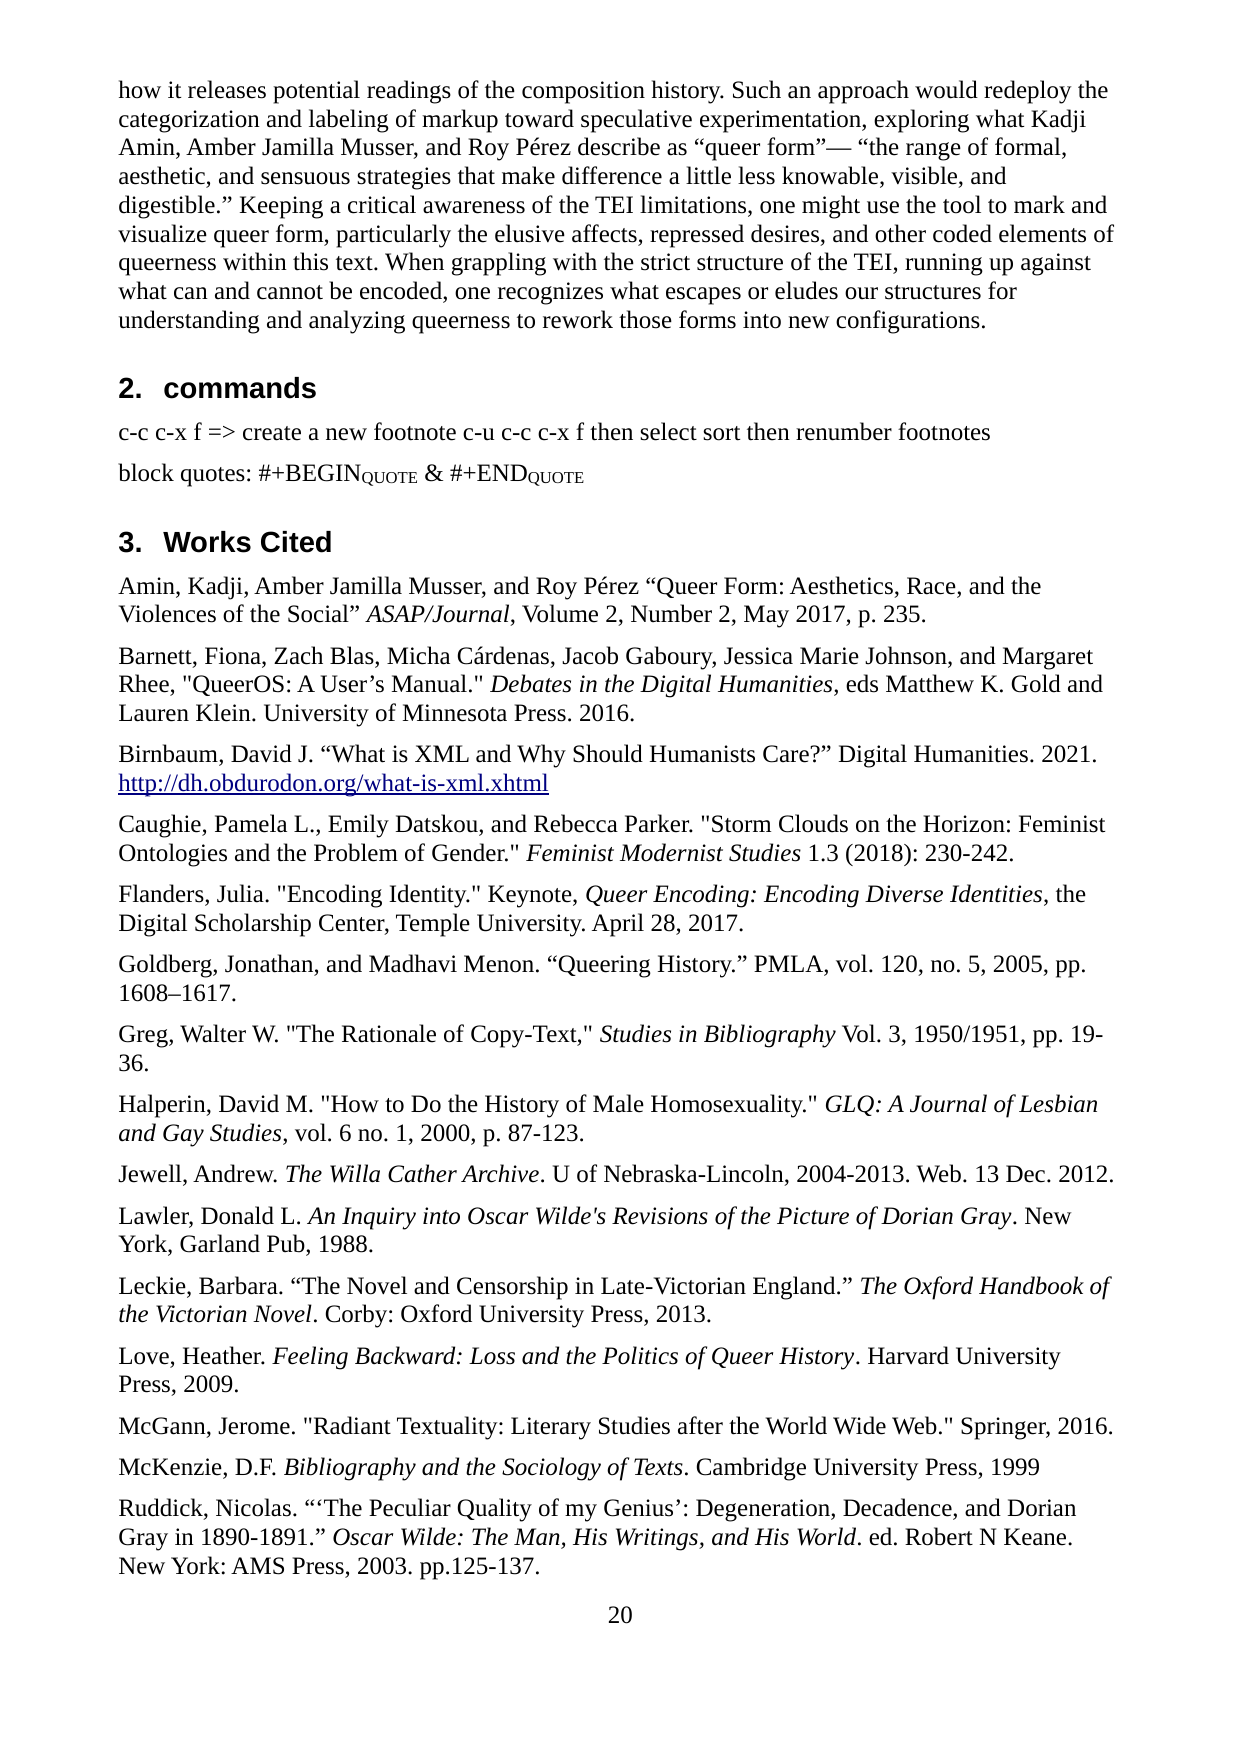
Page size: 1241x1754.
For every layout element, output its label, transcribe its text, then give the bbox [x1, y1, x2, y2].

subtitle Works Cited [118, 525, 1122, 558]
text Amin, Kadji, Amber Jamilla Musser, and Roy Pérez “Queer Form: Aesthetics, Race, and the Violences of the Social” ASAP/Journal, Volume 2, Number 2, May 2017, p. 235. [118, 571, 1122, 628]
text how it releases potential readings of the composition history. Such an approach would redeploy the categorization and labeling of markup toward speculative experimentation, exploring what Kadji Amin, Amber Jamilla Musser, and Roy Pérez describe as “queer form”— “the range of formal, aesthetic, and sensuous strategies that make difference a little less knowable, visible, and digestible.” Keeping a critical awareness of the TEI limitations, one might use the tool to mark and visualize queer form, particularly the elusive affects, repressed desires, and other coded elements of queerness within this text. When grappling with the strict structure of the TEI, running up against what can and cannot be encoded, one recognizes what escapes or eludes our structures for understanding and analyzing queerness to rework those forms into new configurations. [118, 75, 1122, 334]
text Caughie, Pamela L., Emily Datskou, and Rebecca Parker. "Storm Clouds on the Horizon: Feminist Ontologies and the Problem of Gender." Feminist Modernist Studies 1.3 (2018): 230-242. [118, 809, 1122, 867]
text Jewell, Andrew. The Willa Cather Archive. U of Nebraska-Lincoln, 2004-2013. Web. 13 Dec. 2012. [118, 1159, 1122, 1188]
text Ruddick, Nicolas. “‘The Peculiar Quality of my Genius’: Degeneration, Decadence, and Dorian Gray in 1890-1891.” Oscar Wilde: The Man, His Writings, and His World. ed. Robert N Keane. New York: AMS Press, 2003. pp.125-137. [118, 1493, 1122, 1579]
text Greg, Walter W. "The Rationale of Copy-Text," Studies in Bibliography Vol. 3, 1950/1951, pp. 19-36. [118, 1019, 1122, 1077]
text Love, Heather. Feeling Backward: Loss and the Politics of Queer History. Harvard University Press, 2009. [118, 1341, 1122, 1398]
text Goldberg, Jonathan, and Madhavi Menon. “Queering History.” PMLA, vol. 120, no. 5, 2005, pp. 1608–1617. [118, 949, 1122, 1007]
subtitle commands [118, 371, 1122, 405]
text Halperin, David M. "How to Do the History of Male Homosexuality." GLQ: A Journal of Lesbian and Gay Studies, vol. 6 no. 1, 2000, p. 87-123. [118, 1089, 1122, 1147]
text Flanders, Julia. "Encoding Identity." Keynote, Queer Encoding: Encoding Diverse Identities, the Digital Scholarship Center, Temple University. April 28, 2017. [118, 879, 1122, 937]
text Birnbaum, David J. “What is XML and Why Should Humanists Care?” Digital Humanities. 2021. http://dh.obdurodon.org/what-is-xml.xhtml [118, 739, 1122, 797]
text Barnett, Fiona, Zach Blas, Micha Cárdenas, Jacob Gaboury, Jessica Marie Johnson, and Margaret Rhee, "QueerOS: A User’s Manual." Debates in the Digital Humanities, eds Matthew K. Gold and Lauren Klein. University of Minnesota Press. 2016. [118, 641, 1122, 727]
text McGann, Jerome. "Radiant Textuality: Literary Studies after the World Wide Web." Springer, 2016. [118, 1411, 1122, 1439]
text block quotes: #+BEGINQUOTE & #+ENDQUOTE [118, 458, 1122, 487]
text Leckie, Barbara. “The Novel and Censorship in Late-Victorian England.” The Oxford Handbook of the Victorian Novel. Corby: Oxford University Press, 2013. [118, 1271, 1122, 1328]
text Lawler, Donald L. An Inquiry into Oscar Wilde's Revisions of the Picture of Dorian Gray. New York, Garland Pub, 1988. [118, 1201, 1122, 1258]
text McKenzie, D.F. Bibliography and the Sociology of Texts. Cambridge University Press, 1999 [118, 1452, 1122, 1481]
text c-c c-x f => create a new footnote c-u c-c c-x f then select sort then renumber footnotes [118, 417, 1122, 446]
